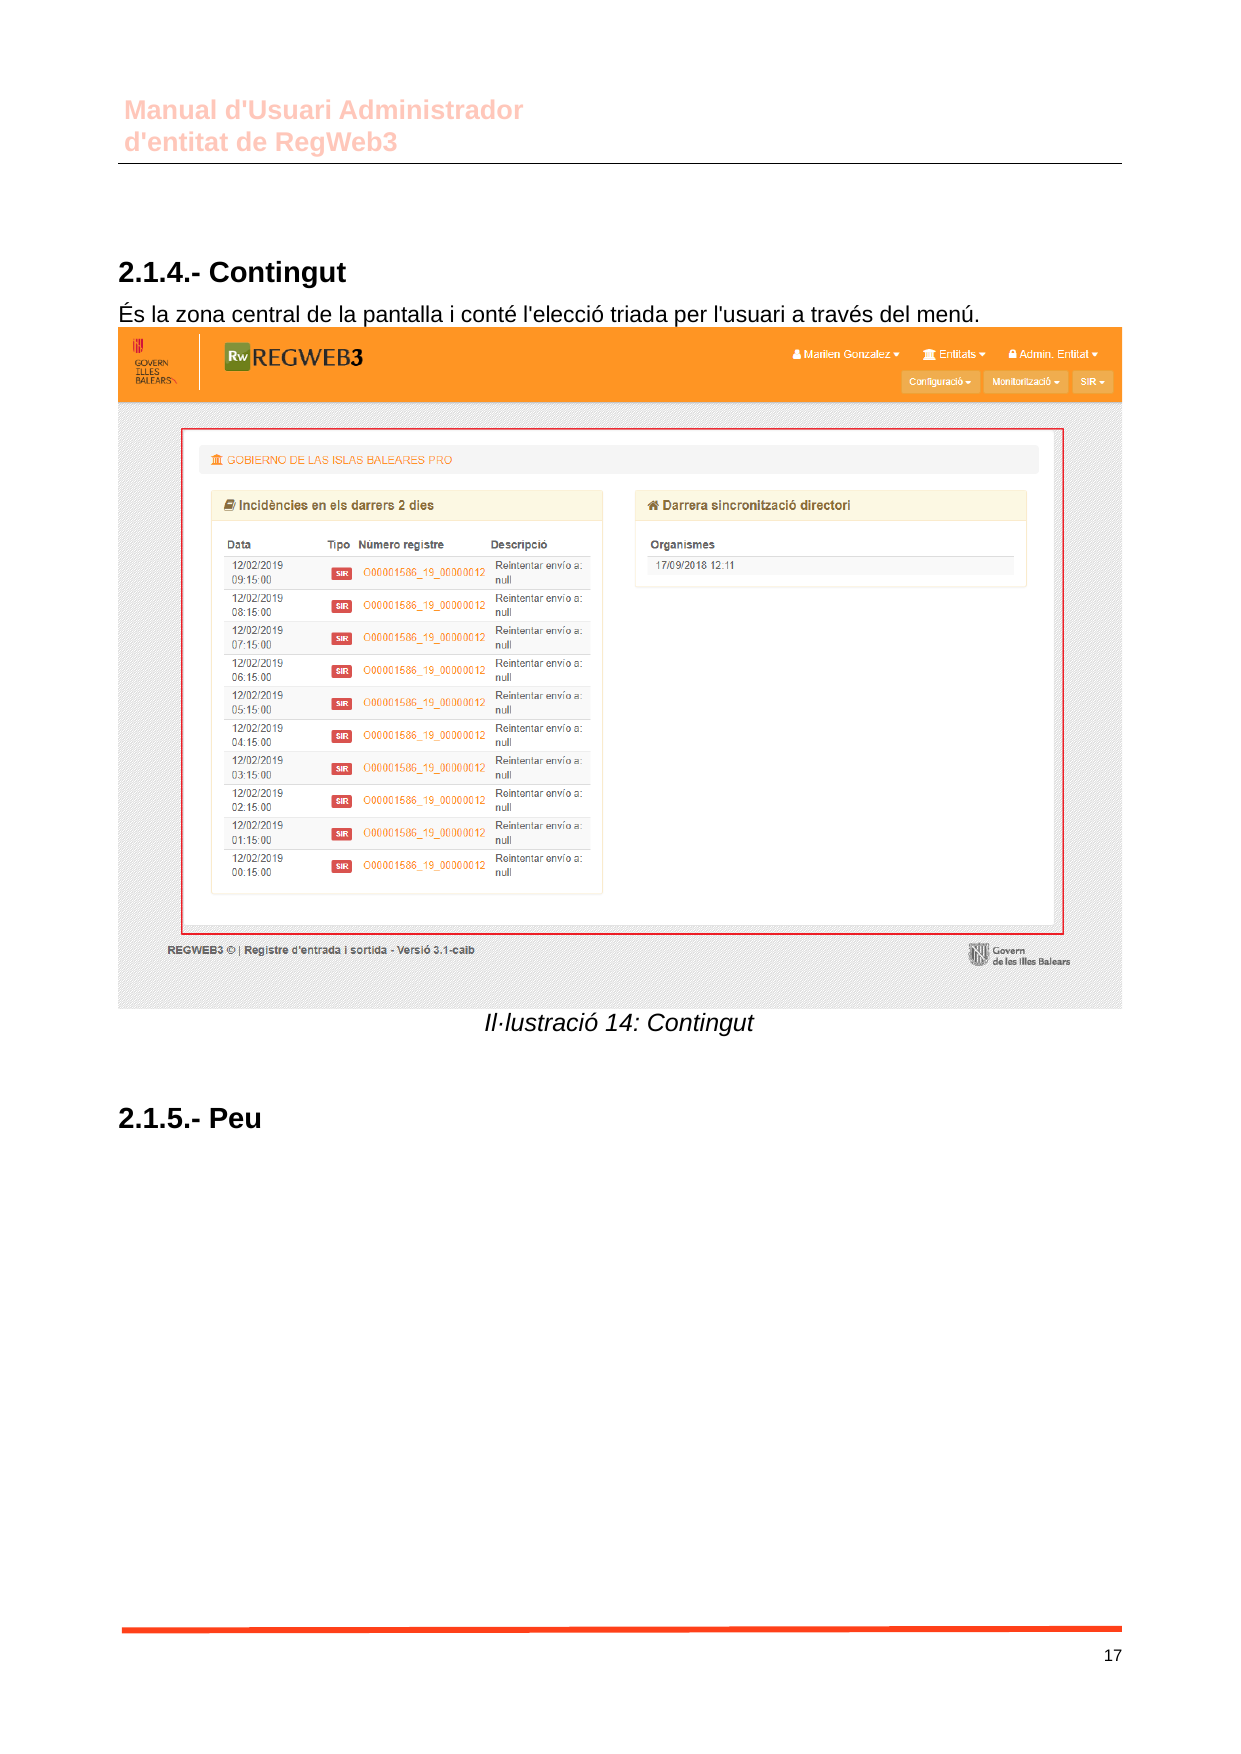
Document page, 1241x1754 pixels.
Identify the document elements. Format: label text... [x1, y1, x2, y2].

subtitle Contingut [118, 254, 1122, 288]
text És la zona central de la pantalla i conté l'elecció triada per l'usuari a través del menú. [118, 301, 1122, 327]
text Il·lustració 14: Contingut [118, 1009, 1122, 1037]
subtitle Peu [118, 1101, 1122, 1134]
picture [118, 327, 1123, 1009]
